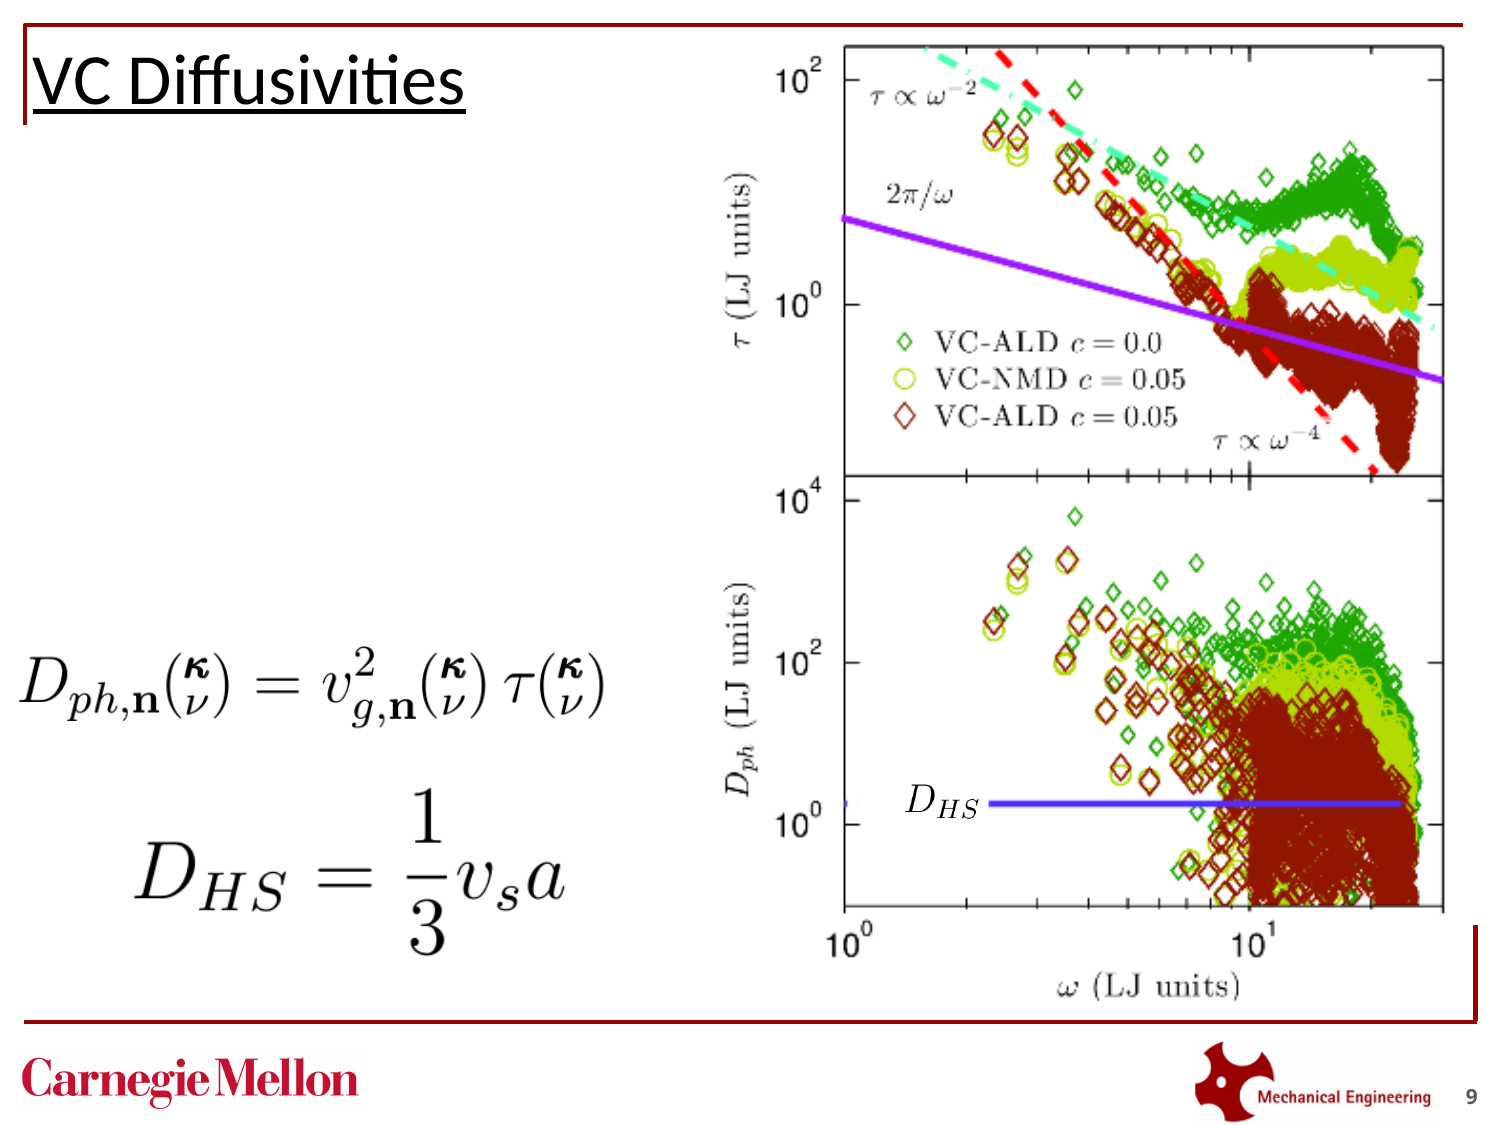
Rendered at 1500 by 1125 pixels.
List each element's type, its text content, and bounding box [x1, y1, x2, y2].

picture [120, 757, 571, 983]
picture [1192, 1034, 1438, 1125]
picture [12, 626, 613, 740]
title VC Diffusivities [17, 24, 1471, 127]
picture [722, 30, 1458, 1007]
picture [16, 1050, 366, 1110]
